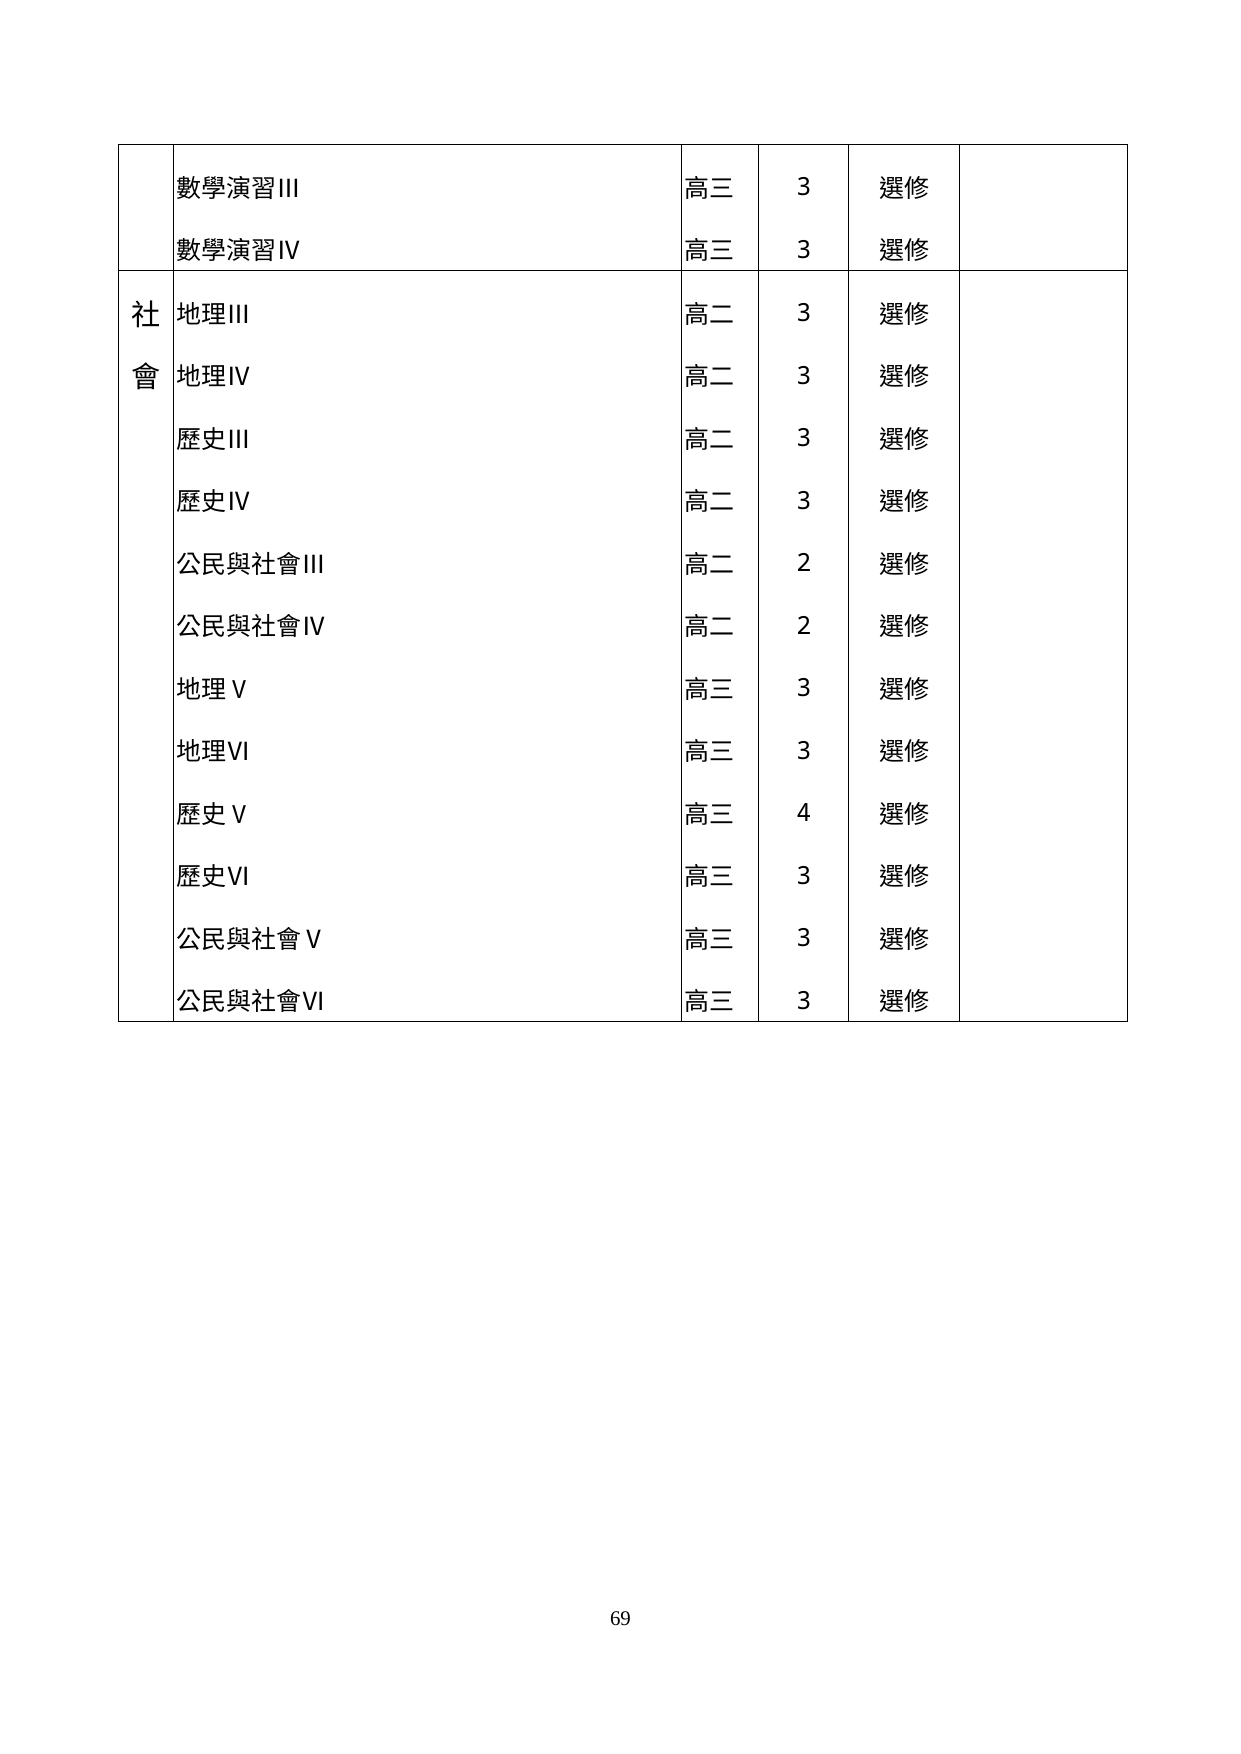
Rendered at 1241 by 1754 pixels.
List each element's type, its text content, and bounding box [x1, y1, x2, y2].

table_cell 地理Ⅲ 地理Ⅳ 歷史Ⅲ 歷史Ⅳ 公民與社會Ⅲ 公民與社會Ⅳ 地理V 地理Ⅵ 歷史V 歷史Ⅵ 公民與社會Ⅴ 公民與社會Ⅵ [174, 271, 681, 1021]
table_cell 社會 [119, 271, 173, 1021]
table_cell 選修 選修 [849, 145, 959, 269]
table_cell 數學演習Ⅲ 數學演習Ⅳ [174, 145, 681, 269]
table_cell 高二 高二 高二 高二 高二 高二 高三 高三 高三 高三 高三 高三 [682, 271, 758, 1021]
table_cell 高三 高三 [682, 145, 758, 269]
table_cell 3 3 [759, 145, 848, 269]
table_cell [960, 145, 1127, 269]
table_cell 3 3 3 3 2 2 3 3 4 3 3 3 [759, 271, 848, 1021]
table_cell [119, 145, 173, 269]
table_cell [960, 271, 1127, 1021]
table_cell 選修 選修 選修 選修 選修 選修 選修 選修 選修 選修 選修 選修 [849, 271, 959, 1021]
